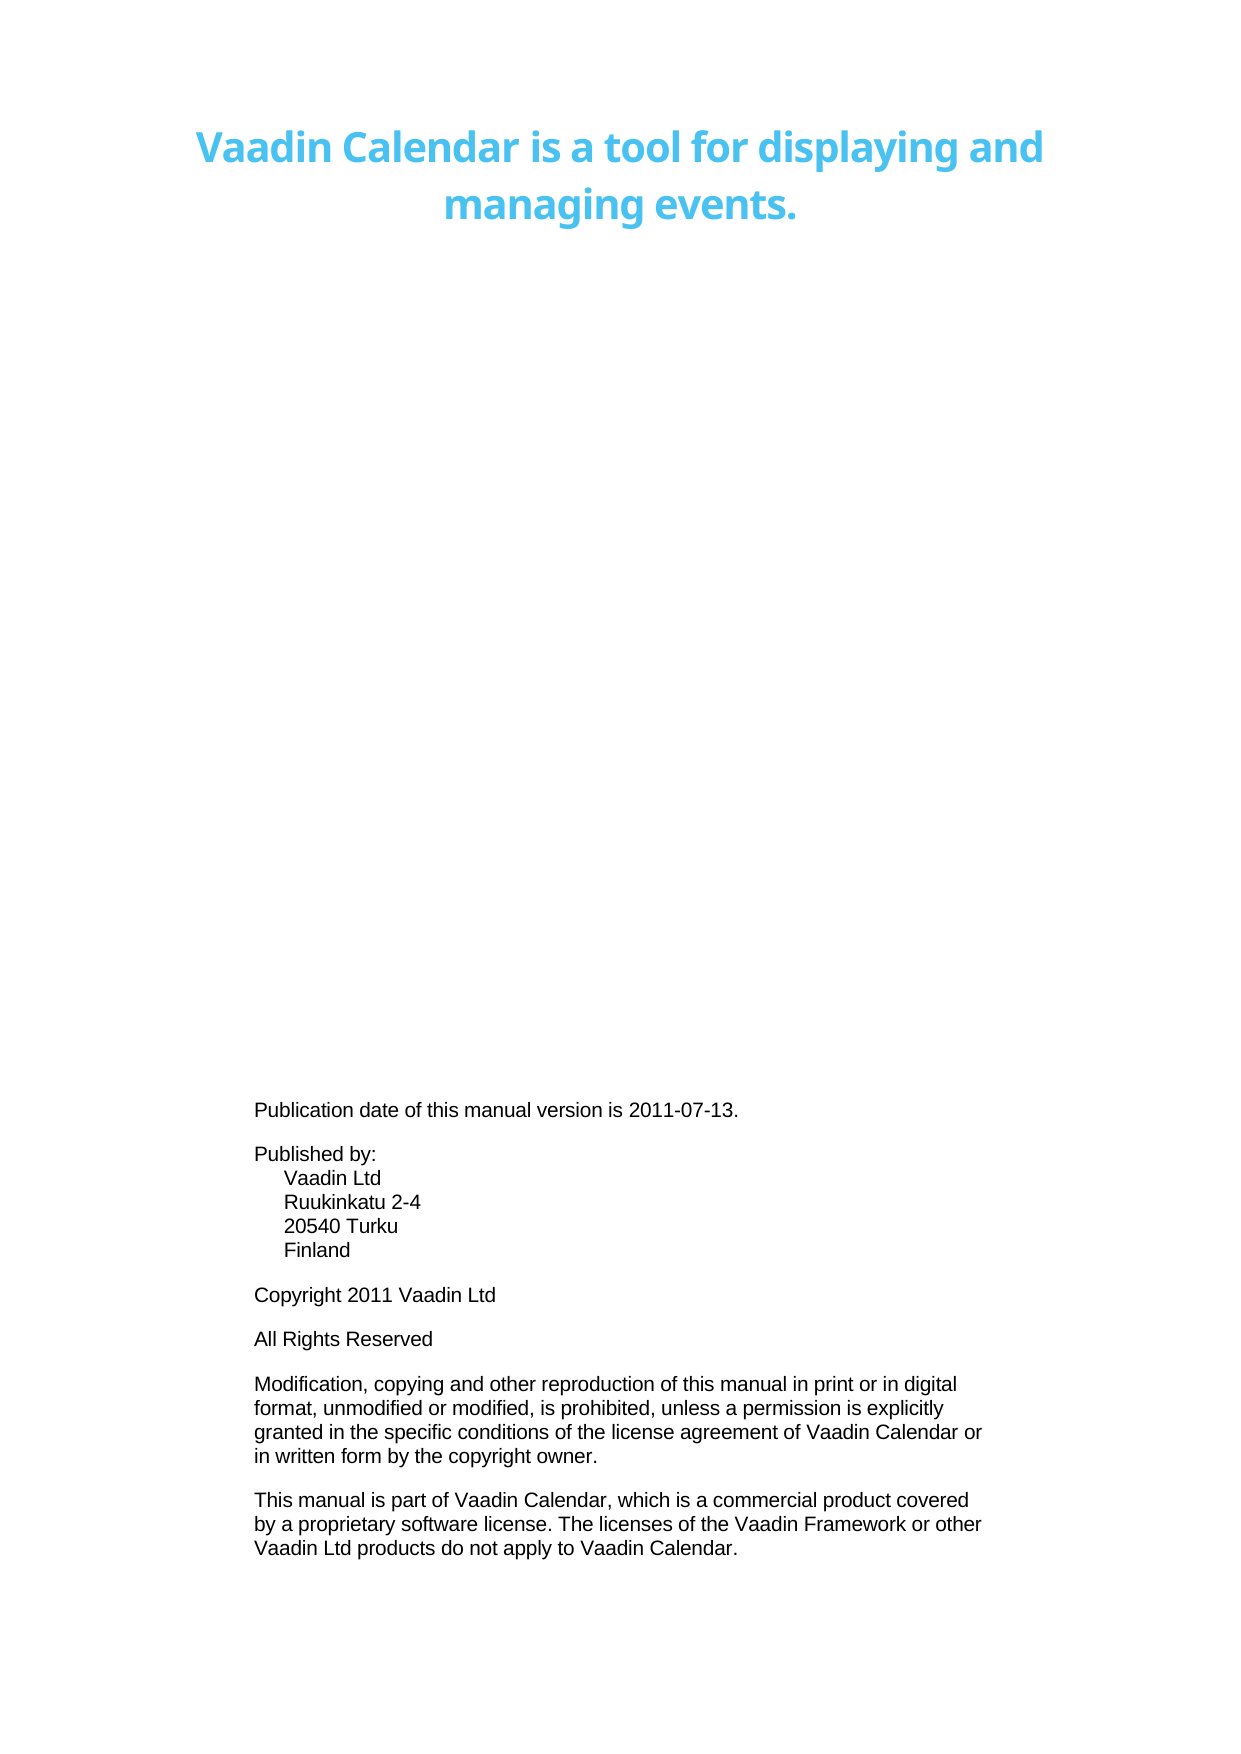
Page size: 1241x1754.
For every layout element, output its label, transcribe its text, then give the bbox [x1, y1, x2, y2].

text Copyright 2011 Vaadin Ltd [254, 1283, 986, 1307]
text All Rights Reserved [254, 1327, 986, 1351]
text Modification, copying and other reproduction of this manual in print or in digital format, unmodified or modified, is prohibited, unless a permission is explicitly granted in the specific conditions of the license agreement of Vaadin Calendar or in written form by the copyright owner. [254, 1372, 986, 1468]
text This manual is part of Vaadin Calendar, which is a commercial product covered by a proprietary software license. The licenses of the Vaadin Framework or other Vaadin Ltd products do not apply to Vaadin Calendar. [254, 1488, 986, 1560]
text Published by: Vaadin Ltd Ruukinkatu 2-4 20540 Turku Finland [254, 1142, 986, 1262]
text Publication date of this manual version is 2011-07-13. [254, 1098, 986, 1122]
text Vaadin Calendar is a tool for displaying and managing events. [118, 118, 1122, 232]
